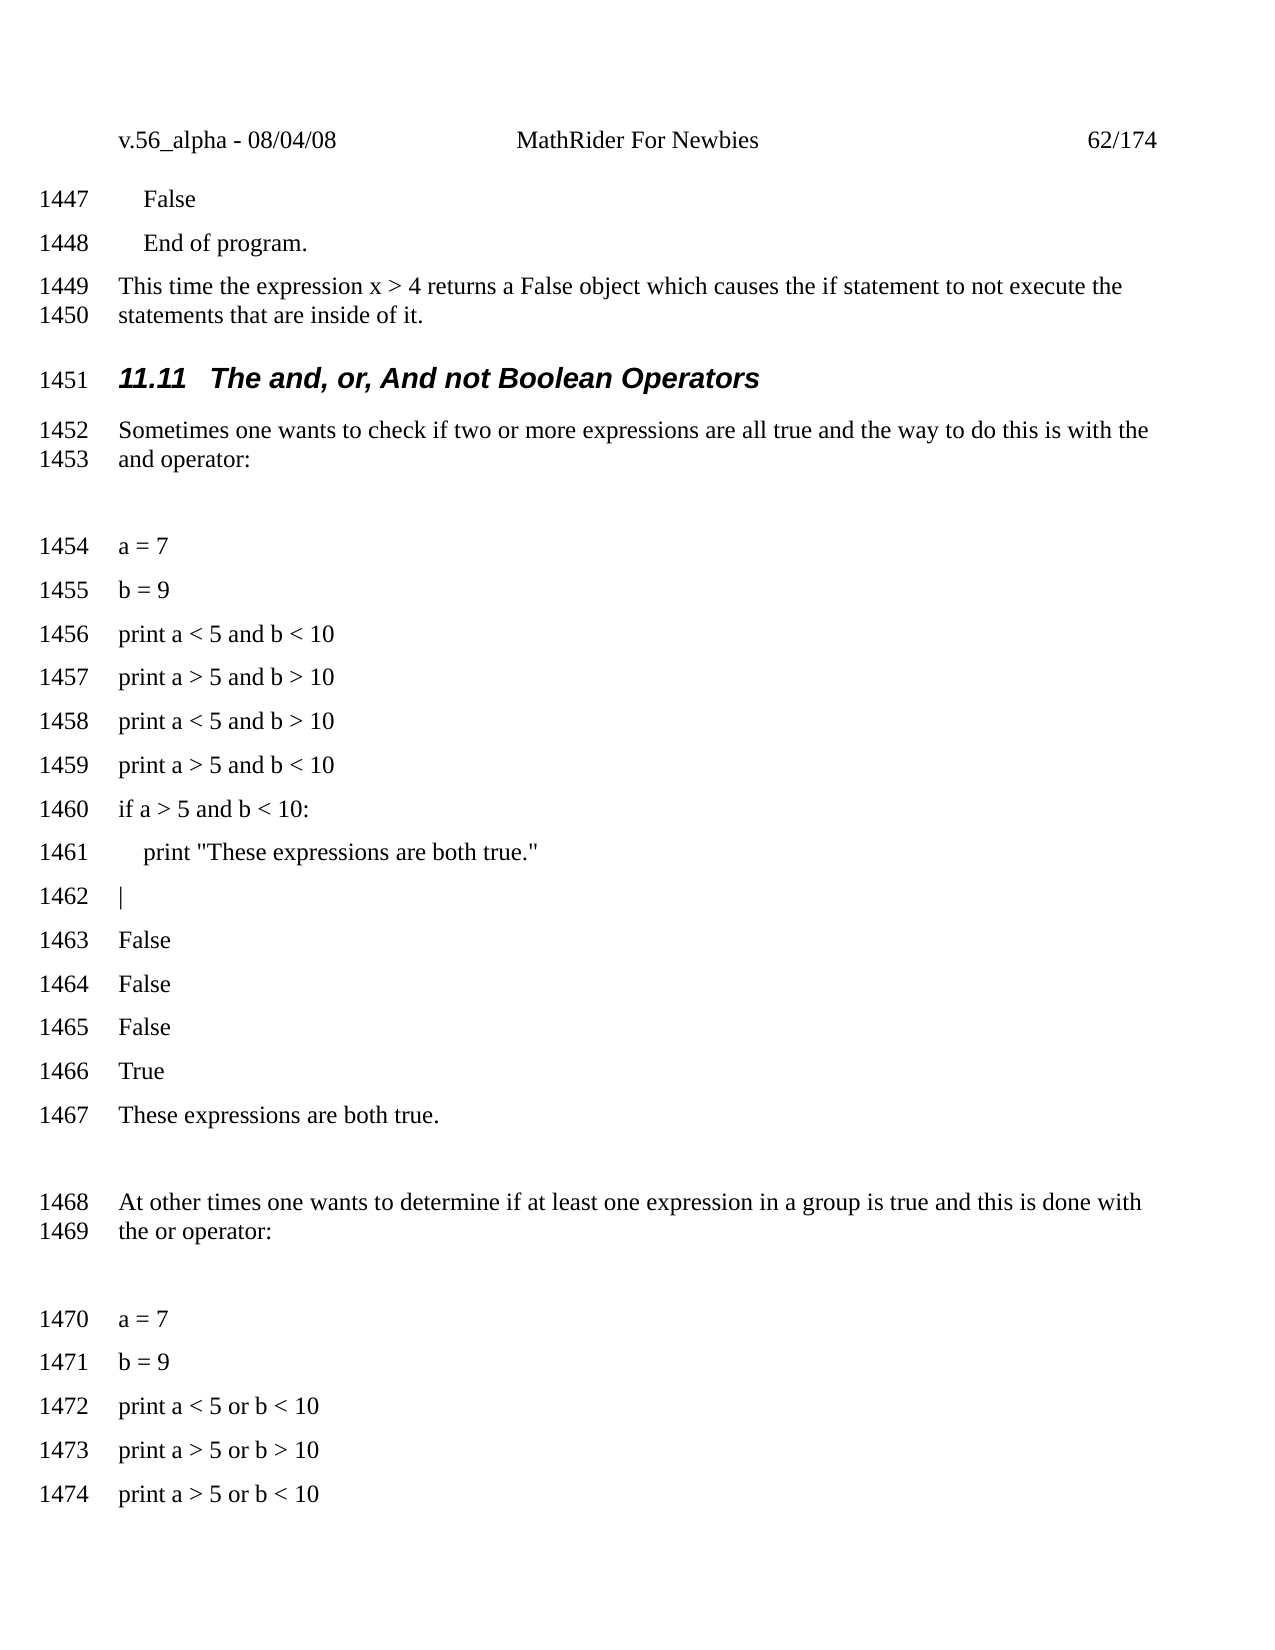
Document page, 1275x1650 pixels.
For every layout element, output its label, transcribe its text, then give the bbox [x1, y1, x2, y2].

text b = 9 [118, 1347, 1157, 1376]
text print "These expressions are both true." [118, 837, 1157, 866]
text | [118, 881, 1157, 910]
text False [118, 1012, 1157, 1041]
text print a < 5 and b > 10 [118, 706, 1157, 735]
text At other times one wants to determine if at least one expression in a group is true and this is done with the or operator: [118, 1187, 1157, 1245]
text True [118, 1056, 1157, 1085]
text a = 7 [118, 1304, 1157, 1332]
text print a > 5 and b > 10 [118, 662, 1157, 691]
text End of program. [118, 228, 1157, 256]
text print a > 5 or b < 10 [118, 1479, 1157, 1507]
text print a < 5 and b < 10 [118, 619, 1157, 647]
text a = 7 [118, 531, 1157, 560]
text False [118, 969, 1157, 997]
text Sometimes one wants to check if two or more expressions are all true and the way to do this is with the and operator: [118, 415, 1157, 472]
text False [118, 184, 1157, 213]
subtitle The and, or, And not Boolean Operators [118, 361, 1157, 395]
text print a > 5 or b > 10 [118, 1435, 1157, 1464]
text These expressions are both true. [118, 1100, 1157, 1129]
text print a > 5 and b < 10 [118, 750, 1157, 779]
text print a < 5 or b < 10 [118, 1391, 1157, 1420]
text if a > 5 and b < 10: [118, 794, 1157, 822]
text False [118, 925, 1157, 954]
text This time the expression x > 4 returns a False object which causes the if statement to not execute the statements that are inside of it. [118, 271, 1157, 329]
text b = 9 [118, 575, 1157, 604]
